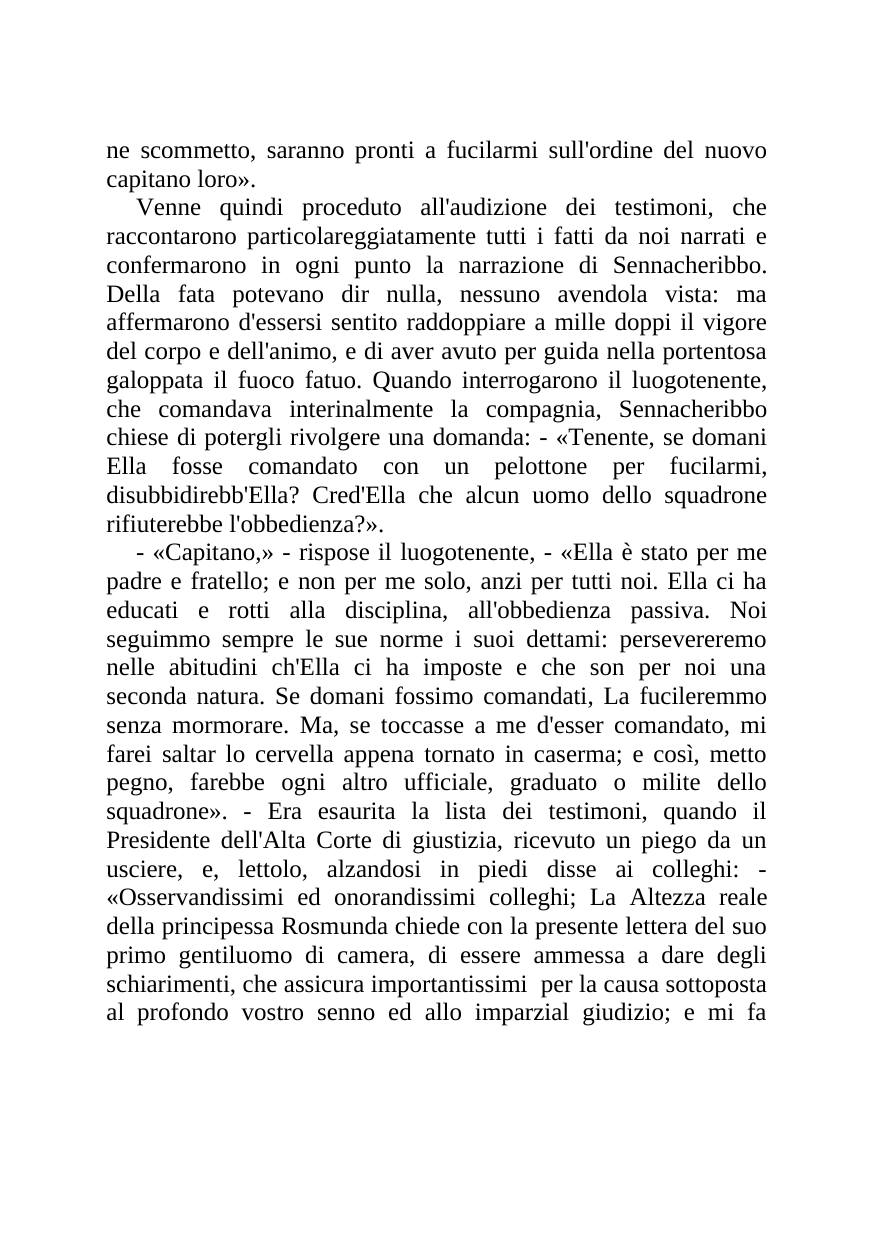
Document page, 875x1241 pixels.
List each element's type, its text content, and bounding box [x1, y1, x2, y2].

text - «Capitano,» - rispose il luogotenente, - «Ella è stato per me padre e fratello; e non per me solo, anzi per tutti noi. Ella ci ha educati e rotti alla disciplina, all'obbedienza passiva. Noi seguimmo sempre le sue norme i suoi dettami: persevereremo nelle abitudini ch'Ella ci ha imposte e che son per noi una seconda natura. Se domani fossimo comandati, La fucileremmo senza mormorare. Ma, se toccasse a me d'esser comandato, mi farei saltar lo cervella appena tornato in caserma; e così, metto pegno, farebbe ogni altro ufficiale, graduato o milite dello squadrone». - Era esaurita la lista dei testimoni, quando il Presidente dell'Alta Corte di giustizia, ricevuto un piego da un usciere, e, lettolo, alzandosi in piedi disse ai colleghi: - «Osservandissimi ed onorandissimi colleghi; La Altezza reale della principessa Rosmunda chiede con la presente lettera del suo primo gentiluomo di camera, di essere ammessa a dare degli schiarimenti, che assicura importantissimi per la causa sottoposta al profondo vostro senno ed allo imparzial giudizio; e mi fa [106, 537, 768, 1026]
text Venne quindi proceduto all'audizione dei testimoni, che raccontarono particolareggiatamente tutti i fatti da noi narrati e confermarono in ogni punto la narrazione di Sennacheribbo. Della fata potevano dir nulla, nessuno avendola vista: ma affermarono d'essersi sentito raddoppiare a mille doppi il vigore del corpo e dell'animo, e di aver avuto per guida nella portentosa galoppata il fuoco fatuo. Quando interrogarono il luogotenente, che comandava interinalmente la compagnia, Sennacheribbo chiese di potergli rivolgere una domanda: - «Tenente, se domani Ella fosse comandato con un pelottone per fucilarmi, disubbidirebb'Ella? Cred'Ella che alcun uomo dello squadrone rifiuterebbe l'obbedienza?». [106, 192, 768, 537]
text ne scommetto, saranno pronti a fucilarmi sull'ordine del nuovo capitano loro». [106, 135, 768, 192]
